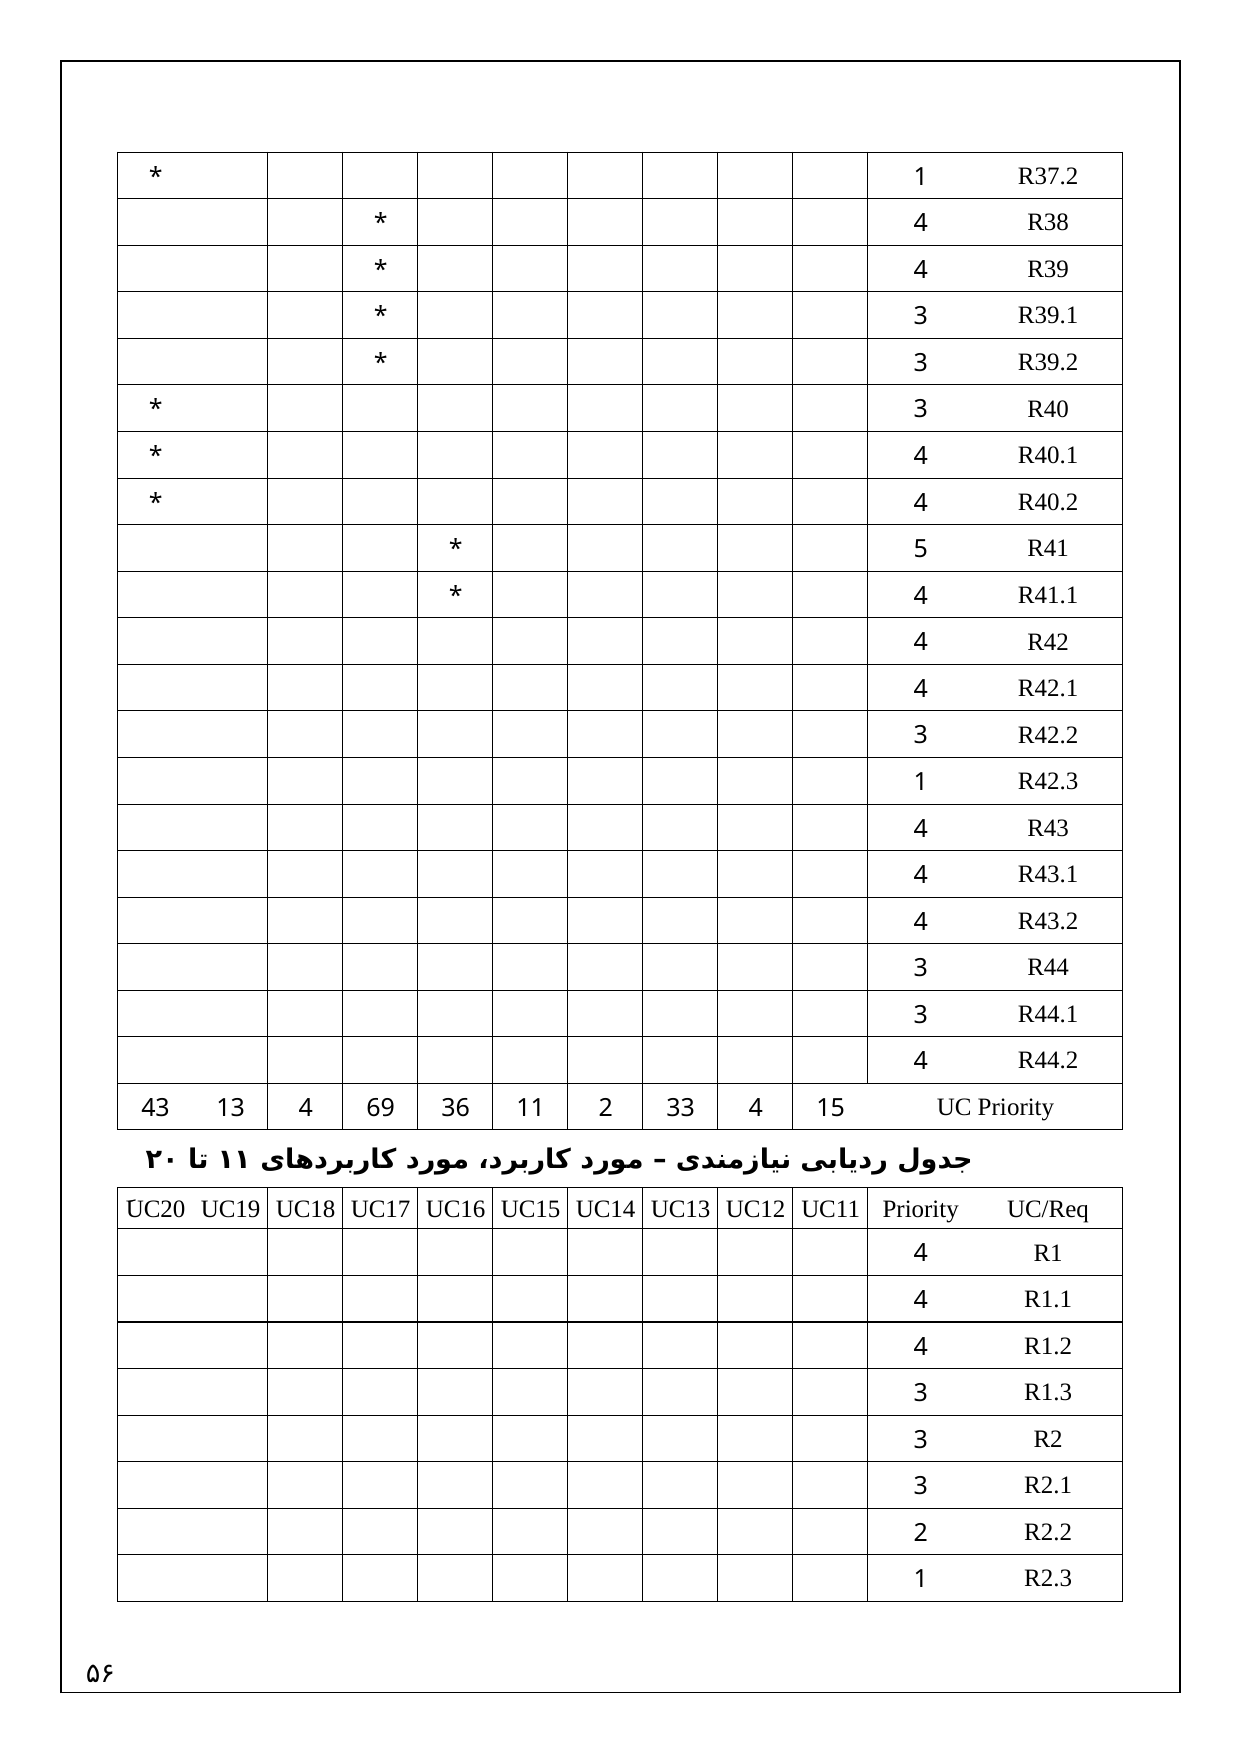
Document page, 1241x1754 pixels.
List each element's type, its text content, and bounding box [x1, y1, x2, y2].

table_cell [718, 1323, 792, 1368]
table_cell [118, 991, 193, 1036]
table_cell [118, 1276, 193, 1321]
table_cell [793, 1276, 867, 1321]
table_cell [643, 1509, 717, 1554]
table_cell [418, 479, 492, 524]
table_cell R42 [973, 618, 1122, 664]
table_cell [343, 711, 417, 757]
table_cell [643, 618, 717, 664]
table_cell [643, 1323, 717, 1368]
table_cell [793, 432, 867, 477]
table_cell [268, 944, 342, 990]
table_cell 4 [868, 1276, 973, 1321]
table_cell 1 [868, 153, 973, 198]
table_cell [718, 292, 792, 338]
table_cell [793, 1037, 867, 1083]
table_cell R44 [973, 944, 1122, 990]
table_cell 11 [493, 1084, 567, 1129]
table_cell [568, 339, 642, 384]
table_header Priority [868, 1188, 973, 1228]
table_cell [643, 944, 717, 990]
table_cell [793, 572, 867, 617]
table_cell [268, 618, 342, 664]
table_cell R2.3 [973, 1555, 1122, 1601]
table_cell [193, 1555, 267, 1601]
table_cell [493, 525, 567, 571]
table_cell [418, 1509, 492, 1554]
table_cell [418, 898, 492, 943]
table_cell [268, 665, 342, 710]
table_cell [793, 618, 867, 664]
table_cell [643, 1229, 717, 1275]
table_cell 3 [868, 1416, 973, 1461]
table_cell [193, 1416, 267, 1461]
table_cell [418, 1369, 492, 1414]
table_cell [118, 665, 193, 710]
table_cell * [343, 339, 417, 384]
table_cell [193, 1462, 267, 1508]
table_cell [643, 385, 717, 431]
table_cell [568, 1369, 642, 1414]
table_cell [568, 944, 642, 990]
table_cell [643, 1276, 717, 1321]
table_cell 1 [868, 1555, 973, 1601]
table_cell [418, 851, 492, 897]
table_cell [643, 898, 717, 943]
table_cell [418, 1037, 492, 1083]
table_cell [718, 153, 792, 198]
table_cell * [343, 246, 417, 291]
table_cell [118, 618, 193, 664]
table_cell [568, 385, 642, 431]
table_cell 4 [868, 199, 973, 245]
table_cell [268, 1555, 342, 1601]
table_cell 3 [868, 339, 973, 384]
table_cell [268, 479, 342, 524]
table_cell [268, 1323, 342, 1368]
table_cell [418, 665, 492, 710]
table_cell [493, 758, 567, 803]
table_cell [643, 199, 717, 245]
table_cell 15 [793, 1084, 868, 1129]
table_header UC13 [643, 1188, 717, 1228]
table_cell [493, 944, 567, 990]
table_cell [268, 851, 342, 897]
table_header UC16 [418, 1188, 492, 1228]
table_cell [493, 432, 567, 477]
table_cell [193, 711, 267, 757]
table_header UC19 [193, 1188, 267, 1228]
table_cell 4 [868, 1229, 973, 1275]
table_cell [268, 1229, 342, 1275]
table_cell [568, 1509, 642, 1554]
table_cell R44.2 [973, 1037, 1122, 1083]
table_cell [718, 944, 792, 990]
table_cell [718, 1555, 792, 1601]
table_cell [343, 1229, 417, 1275]
table_cell [718, 1276, 792, 1321]
table_cell [268, 1416, 342, 1461]
table_cell [493, 1462, 567, 1508]
table_cell [418, 758, 492, 803]
table_cell [793, 246, 867, 291]
table_cell [793, 944, 867, 990]
table_cell [643, 711, 717, 757]
table_cell [643, 1037, 717, 1083]
table_cell 3 [868, 1462, 973, 1508]
table_cell [418, 991, 492, 1036]
table_cell [718, 991, 792, 1036]
table_cell [193, 851, 267, 897]
table_cell [118, 1416, 193, 1461]
table_cell [418, 246, 492, 291]
table_cell [118, 898, 193, 943]
table_cell [793, 525, 867, 571]
table_cell R39 [973, 246, 1122, 291]
table_cell [118, 851, 193, 897]
table_cell [493, 665, 567, 710]
table_cell [793, 758, 867, 803]
table_cell [118, 1369, 193, 1414]
table_cell [568, 1555, 642, 1601]
table_cell [718, 1416, 792, 1461]
table_cell [793, 153, 867, 198]
table_cell [718, 758, 792, 803]
table_cell [643, 805, 717, 850]
table_cell [718, 711, 792, 757]
table_cell [718, 618, 792, 664]
table_cell [643, 1416, 717, 1461]
table_cell * [418, 525, 492, 571]
table_cell 4 [268, 1084, 342, 1129]
table_cell R39.1 [973, 292, 1122, 338]
table_header ‌َUC20 [118, 1188, 193, 1228]
table_cell [268, 1462, 342, 1508]
table_cell [643, 665, 717, 710]
table_cell [568, 292, 642, 338]
table_cell [568, 1323, 642, 1368]
table_cell [268, 572, 342, 617]
table_cell [493, 1509, 567, 1554]
table_cell R42.3 [973, 758, 1122, 803]
table_cell [493, 1037, 567, 1083]
table_cell 3 [868, 292, 973, 338]
table_cell [268, 1037, 342, 1083]
table_cell [643, 991, 717, 1036]
table_cell [193, 339, 267, 384]
table_cell [643, 479, 717, 524]
table_cell [193, 1276, 267, 1321]
table_cell [718, 525, 792, 571]
table_cell [493, 805, 567, 850]
table_cell [718, 385, 792, 431]
table_cell [493, 385, 567, 431]
table_header UC15 [493, 1188, 567, 1228]
table_cell [268, 898, 342, 943]
table_cell 4 [868, 618, 973, 664]
table_cell [418, 1229, 492, 1275]
table_cell [193, 479, 267, 524]
table_cell [568, 432, 642, 477]
table_cell [568, 711, 642, 757]
table_cell [418, 1462, 492, 1508]
table_cell [643, 525, 717, 571]
table_cell * [118, 479, 193, 524]
table_cell [343, 385, 417, 431]
table_cell [268, 525, 342, 571]
table_cell [493, 711, 567, 757]
table_cell [418, 711, 492, 757]
table_cell R40.2 [973, 479, 1122, 524]
table_cell 69 [343, 1084, 417, 1129]
table_cell [643, 851, 717, 897]
table_cell [193, 525, 267, 571]
table_cell [493, 851, 567, 897]
table_cell [643, 1555, 717, 1601]
table_cell [718, 1369, 792, 1414]
table_cell [118, 199, 193, 245]
table_cell 4 [868, 805, 973, 850]
table_cell 36 [418, 1084, 492, 1129]
table_cell [343, 1323, 417, 1368]
table_cell 3 [868, 944, 973, 990]
table_cell [418, 1323, 492, 1368]
table_cell R1.3 [973, 1369, 1122, 1414]
table_cell [493, 1229, 567, 1275]
table_header UC11 [793, 1188, 867, 1228]
table_cell [418, 339, 492, 384]
table_cell [568, 1416, 642, 1461]
table_cell [493, 479, 567, 524]
table_cell [343, 525, 417, 571]
table_cell 4 [868, 1323, 973, 1368]
table_cell [193, 1037, 267, 1083]
table_cell [718, 572, 792, 617]
table_header UC17 [343, 1188, 417, 1228]
table_cell 4 [868, 432, 973, 477]
table_cell R43.1 [973, 851, 1122, 897]
table_cell [568, 1037, 642, 1083]
table_cell [343, 758, 417, 803]
table_cell 3 [868, 991, 973, 1036]
table_cell [493, 1369, 567, 1414]
table_cell [418, 1416, 492, 1461]
table_cell [343, 1037, 417, 1083]
table_cell [268, 711, 342, 757]
table_cell [718, 1509, 792, 1554]
table_cell [268, 246, 342, 291]
table_cell 43 [118, 1084, 193, 1129]
table_cell [718, 246, 792, 291]
table_cell [418, 153, 492, 198]
table_cell [643, 572, 717, 617]
table_cell R2.1 [973, 1462, 1122, 1508]
table_cell [793, 1509, 867, 1554]
table_cell [193, 665, 267, 710]
table_cell [718, 665, 792, 710]
table_cell [568, 1229, 642, 1275]
table_header UC14 [568, 1188, 642, 1228]
table_header UC/Req [973, 1188, 1122, 1228]
table_cell [268, 199, 342, 245]
table_cell [268, 385, 342, 431]
table_cell R37.2 [973, 153, 1122, 198]
table_cell [418, 1555, 492, 1601]
table_cell 5 [868, 525, 973, 571]
table_cell [343, 851, 417, 897]
table_cell [118, 758, 193, 803]
table_cell R43.2 [973, 898, 1122, 943]
table_cell [793, 385, 867, 431]
table_cell [118, 572, 193, 617]
table_cell [343, 432, 417, 477]
table_cell 4 [868, 572, 973, 617]
table_cell [493, 339, 567, 384]
table_cell [343, 991, 417, 1036]
table_cell 3 [868, 711, 973, 757]
table_cell 3 [868, 1369, 973, 1414]
table_cell [718, 898, 792, 943]
table_cell [343, 898, 417, 943]
table_cell [193, 1229, 267, 1275]
table_cell [118, 525, 193, 571]
table_cell [643, 432, 717, 477]
table_cell [418, 805, 492, 850]
table_cell [568, 153, 642, 198]
table_cell [643, 246, 717, 291]
table_cell [793, 339, 867, 384]
table_cell 13 [193, 1084, 267, 1129]
table_cell [793, 199, 867, 245]
table_cell R1.2 [973, 1323, 1122, 1368]
table_cell [343, 1509, 417, 1554]
table_cell [493, 1323, 567, 1368]
table_cell 4 [868, 898, 973, 943]
table_cell [268, 1276, 342, 1321]
table_cell [118, 1462, 193, 1508]
table_cell 4 [718, 1084, 792, 1129]
table_cell R42.2 [973, 711, 1122, 757]
table_cell [343, 665, 417, 710]
table_cell [643, 292, 717, 338]
table_cell R2.2 [973, 1509, 1122, 1554]
table_cell [193, 1509, 267, 1554]
table_cell [793, 711, 867, 757]
table_cell [193, 432, 267, 477]
table_cell R39.2 [973, 339, 1122, 384]
table_cell [418, 618, 492, 664]
table_cell [718, 805, 792, 850]
table_cell 4 [868, 665, 973, 710]
table_cell [418, 385, 492, 431]
table_cell [268, 1509, 342, 1554]
table_cell * [118, 432, 193, 477]
table_cell [268, 153, 342, 198]
table_cell [418, 199, 492, 245]
table_cell 33 [643, 1084, 717, 1129]
table_cell [268, 339, 342, 384]
table_cell R43 [973, 805, 1122, 850]
table_cell [118, 944, 193, 990]
table_cell [343, 1276, 417, 1321]
table_cell [493, 618, 567, 664]
table_cell [493, 292, 567, 338]
table_cell R44.1 [973, 991, 1122, 1036]
table_cell [268, 1369, 342, 1414]
table_cell [193, 199, 267, 245]
table_cell [568, 1276, 642, 1321]
table_cell * [418, 572, 492, 617]
table_cell [343, 1369, 417, 1414]
table_cell [793, 1416, 867, 1461]
table_cell [643, 1462, 717, 1508]
table_cell [193, 292, 267, 338]
table_cell [718, 851, 792, 897]
table_cell [118, 1229, 193, 1275]
table_cell [493, 153, 567, 198]
table_cell [568, 199, 642, 245]
table_cell [118, 1037, 193, 1083]
table_cell [193, 758, 267, 803]
table_cell [493, 1416, 567, 1461]
table_cell [418, 432, 492, 477]
table_cell [718, 1229, 792, 1275]
table_cell [418, 1276, 492, 1321]
table_cell [793, 1323, 867, 1368]
subtitle جدول ردیابی نیازمندی – مورد کاربرد، مورد کاربردهای ۱۱ تا ۲۰ [64, 1143, 981, 1174]
table_cell [793, 898, 867, 943]
table_cell [193, 153, 267, 198]
table_cell [193, 1323, 267, 1368]
table_cell [718, 199, 792, 245]
table_cell [193, 385, 267, 431]
table_cell [793, 479, 867, 524]
table_cell * [343, 292, 417, 338]
table_cell [343, 572, 417, 617]
table_cell [493, 199, 567, 245]
table_cell [118, 339, 193, 384]
table_cell [568, 991, 642, 1036]
table_cell [118, 805, 193, 850]
table_cell [793, 1229, 867, 1275]
table_cell R41.1 [973, 572, 1122, 617]
table_cell [718, 1037, 792, 1083]
table_cell 2 [868, 1509, 973, 1554]
table_cell [193, 944, 267, 990]
table_cell 4 [868, 246, 973, 291]
table_cell [718, 339, 792, 384]
table_cell [493, 898, 567, 943]
table_cell [193, 246, 267, 291]
table_cell [493, 991, 567, 1036]
table_cell [343, 1462, 417, 1508]
table_cell [118, 711, 193, 757]
table_header UC18 [268, 1188, 342, 1228]
table_cell [568, 805, 642, 850]
table_cell [493, 1555, 567, 1601]
table_cell [343, 805, 417, 850]
table_cell [568, 525, 642, 571]
table_cell R2 [973, 1416, 1122, 1461]
table_cell R1.1 [973, 1276, 1122, 1321]
table_cell [643, 758, 717, 803]
table_cell [568, 851, 642, 897]
table_header UC12 [718, 1188, 792, 1228]
table_cell R42.1 [973, 665, 1122, 710]
table_cell [418, 292, 492, 338]
table_cell [193, 898, 267, 943]
table_cell [343, 479, 417, 524]
table_cell [493, 246, 567, 291]
table_cell [343, 1555, 417, 1601]
table_cell [793, 805, 867, 850]
table_cell [343, 153, 417, 198]
table_cell [193, 572, 267, 617]
table_cell [643, 339, 717, 384]
table_cell R40 [973, 385, 1122, 431]
table_cell [568, 572, 642, 617]
table_cell [118, 1509, 193, 1554]
table_cell [568, 618, 642, 664]
table_cell [568, 758, 642, 803]
table_cell [493, 1276, 567, 1321]
table_cell 3 [868, 385, 973, 431]
table_cell [118, 246, 193, 291]
table_cell [718, 479, 792, 524]
table_cell [193, 805, 267, 850]
table_cell [193, 991, 267, 1036]
table_cell [568, 479, 642, 524]
table_cell 4 [868, 851, 973, 897]
table_cell [793, 1462, 867, 1508]
table_cell [718, 1462, 792, 1508]
table_cell R38 [973, 199, 1122, 245]
table_cell [793, 851, 867, 897]
table_cell [118, 292, 193, 338]
table_cell [568, 898, 642, 943]
table_cell [568, 246, 642, 291]
table_cell [268, 991, 342, 1036]
table_cell R1 [973, 1229, 1122, 1275]
table_cell 2 [568, 1084, 642, 1129]
table_cell [718, 432, 792, 477]
table_cell 4 [868, 1037, 973, 1083]
table_cell [568, 665, 642, 710]
table_cell R41 [973, 525, 1122, 571]
table_cell [793, 292, 867, 338]
table_cell * [118, 153, 193, 198]
table_cell [343, 944, 417, 990]
table_cell [118, 1323, 193, 1368]
table_cell [793, 1369, 867, 1414]
table_cell [793, 991, 867, 1036]
table_cell [418, 944, 492, 990]
table_cell [193, 1369, 267, 1414]
table_cell [268, 292, 342, 338]
table_cell R40.1 [973, 432, 1122, 477]
table_cell [343, 618, 417, 664]
table_cell * [343, 199, 417, 245]
table_cell [793, 665, 867, 710]
table_cell [193, 618, 267, 664]
table_cell [268, 432, 342, 477]
table_cell [793, 1555, 867, 1601]
table_cell [493, 572, 567, 617]
table_cell [268, 758, 342, 803]
table_cell UC Priority [868, 1084, 1122, 1129]
table_cell 4 [868, 479, 973, 524]
table_cell [118, 1555, 193, 1601]
table_cell [568, 1462, 642, 1508]
table_cell [268, 805, 342, 850]
table_cell [643, 153, 717, 198]
table_cell [643, 1369, 717, 1414]
table_cell * [118, 385, 193, 431]
table_cell 1 [868, 758, 973, 803]
table_cell [343, 1416, 417, 1461]
